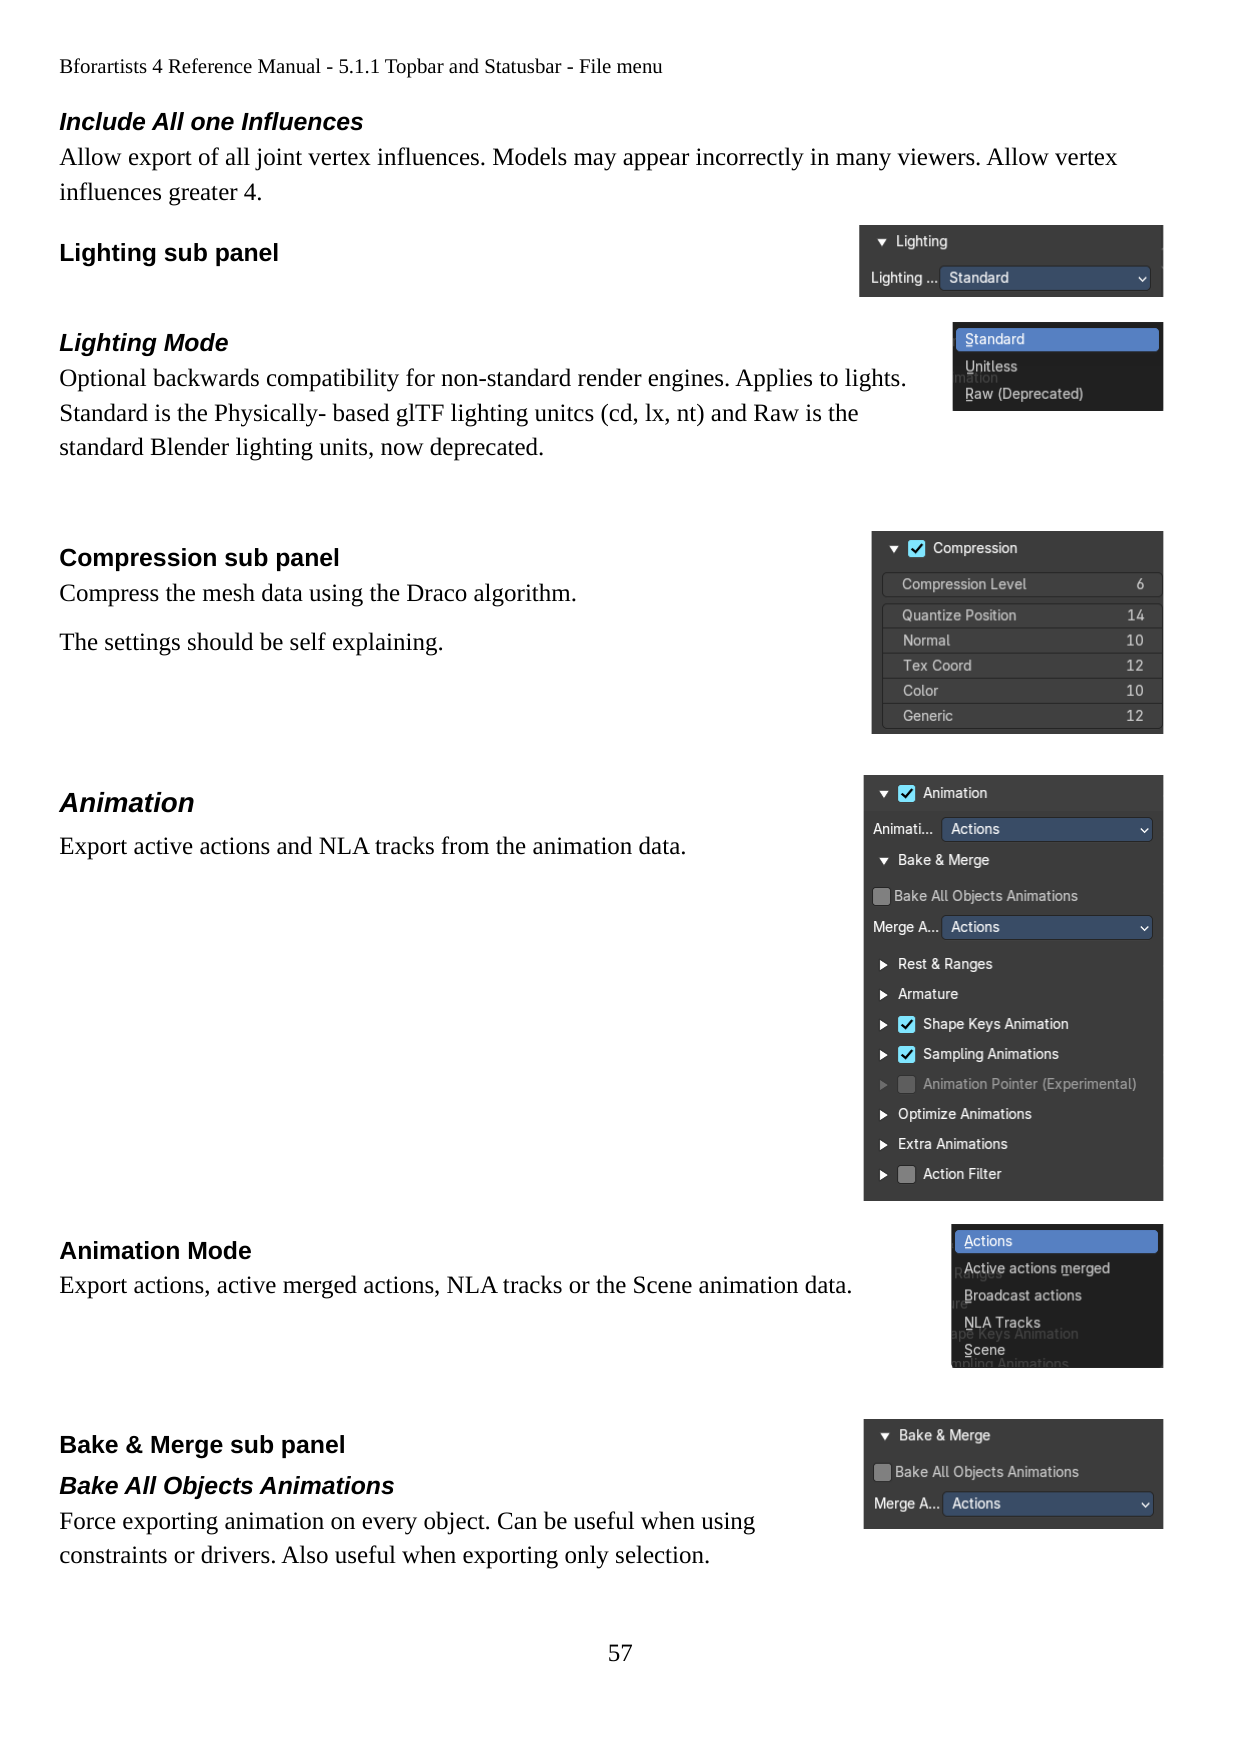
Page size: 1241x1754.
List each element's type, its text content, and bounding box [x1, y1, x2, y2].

subtitle [1164, 543, 1181, 571]
text Compress the mesh data using the Draco algorithm. [59, 578, 871, 606]
picture [859, 225, 1164, 297]
picture [863, 775, 1164, 1201]
text Export active actions and NLA tracks from the animation data. [59, 831, 863, 859]
text Force exporting animation on every object. Can be useful when using constraints or drivers. Also useful when exporting only selection. [59, 1506, 1181, 1569]
subtitle Bake & Merge sub panel [59, 1430, 863, 1459]
text Export actions, active merged actions, NLA tracks or the Scene animation data. [59, 1271, 951, 1299]
picture [952, 322, 1164, 411]
subtitle Lighting Mode [59, 328, 952, 357]
picture [863, 1419, 1164, 1529]
subtitle Compression sub panel [59, 543, 871, 571]
subtitle [1164, 328, 1181, 357]
subtitle Lighting sub panel [59, 238, 859, 267]
text Optional backwards compatibility for non-standard render engines. Applies to lights. Standard is the Physically- based glTF lighting unitcs (cd, lx, nt) and Raw is the standard Blender lighting units, now deprecated. [59, 363, 1181, 461]
text Allow export of all joint vertex influences. Models may appear incorrectly in many viewers. Allow vertex influences greater 4. [59, 142, 1181, 206]
subtitle [1164, 1430, 1181, 1459]
subtitle [1164, 786, 1181, 818]
subtitle [1164, 238, 1181, 267]
subtitle [1164, 1236, 1181, 1264]
subtitle Bake All Objects Animations [59, 1471, 863, 1500]
picture [951, 1224, 1164, 1368]
subtitle Animation [59, 786, 863, 818]
picture [871, 531, 1164, 734]
text The settings should be self explaining. [59, 627, 871, 655]
subtitle Include All one Influences [59, 107, 1181, 136]
subtitle Animation Mode [59, 1236, 951, 1264]
